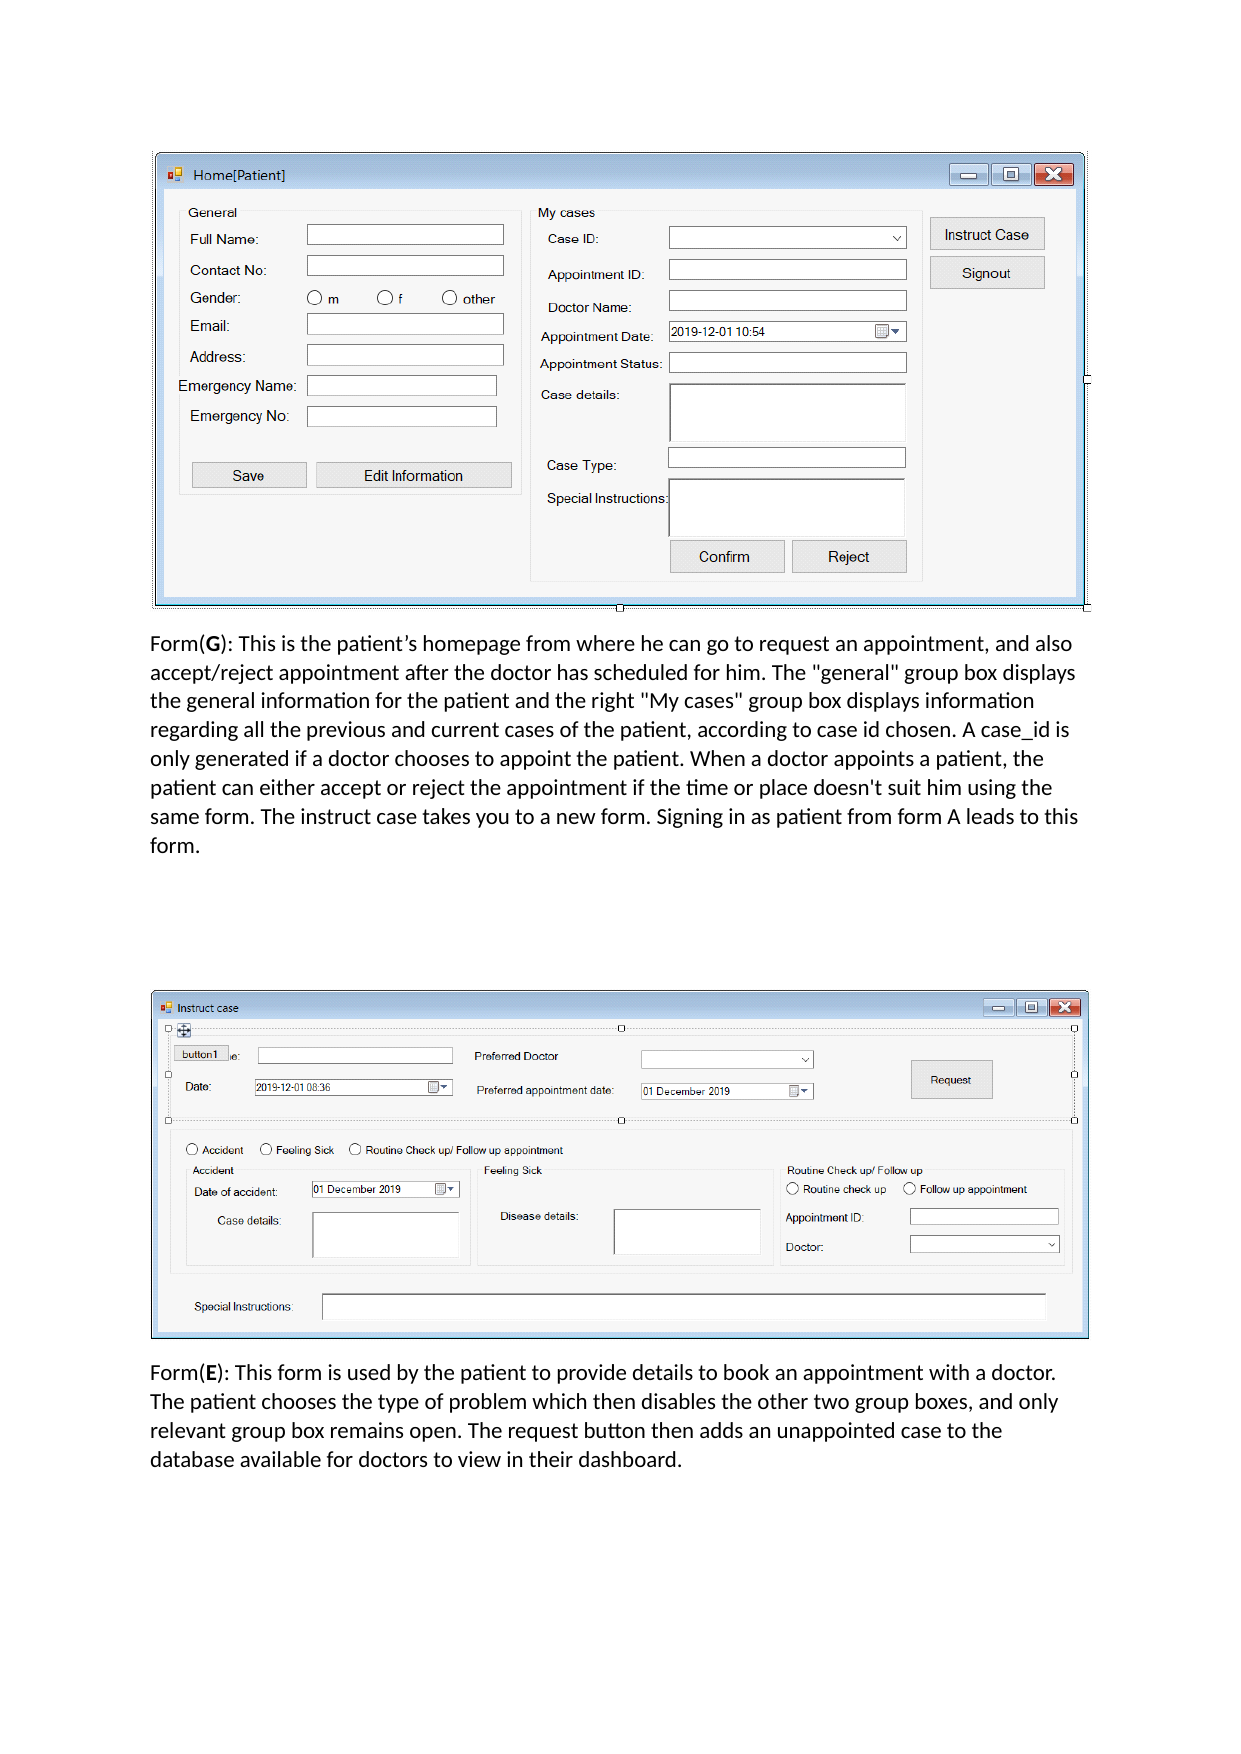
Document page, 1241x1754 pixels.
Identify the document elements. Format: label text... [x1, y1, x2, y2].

text Form(E): This form is used by the patient to provide details to book an appointment with a doctor. The patient chooses the type of problem which then disables the other two group boxes, and only relevant group box remains open. The request button then adds an unappointed case to the database available for doctors to view in their dashboard. [150, 1358, 1090, 1473]
text Form(G): This is the patient’s homepage from where he can go to request an appointment, and also accept/reject appointment after the doctor has scheduled for him. The "general" group box displays the general information for the patient and the right "My cases" group box displays information regarding all the previous and current cases of the patient, according to case id chosen. A case_id is only generated if a doctor chooses to appoint the patient. When a doctor appoints a patient, the patient can either accept or reject the appointment if the time or place doesn't suit him using the same form. The instruct case takes you to a new form. Signing in as patient from form A leads to this form. [150, 629, 1090, 859]
